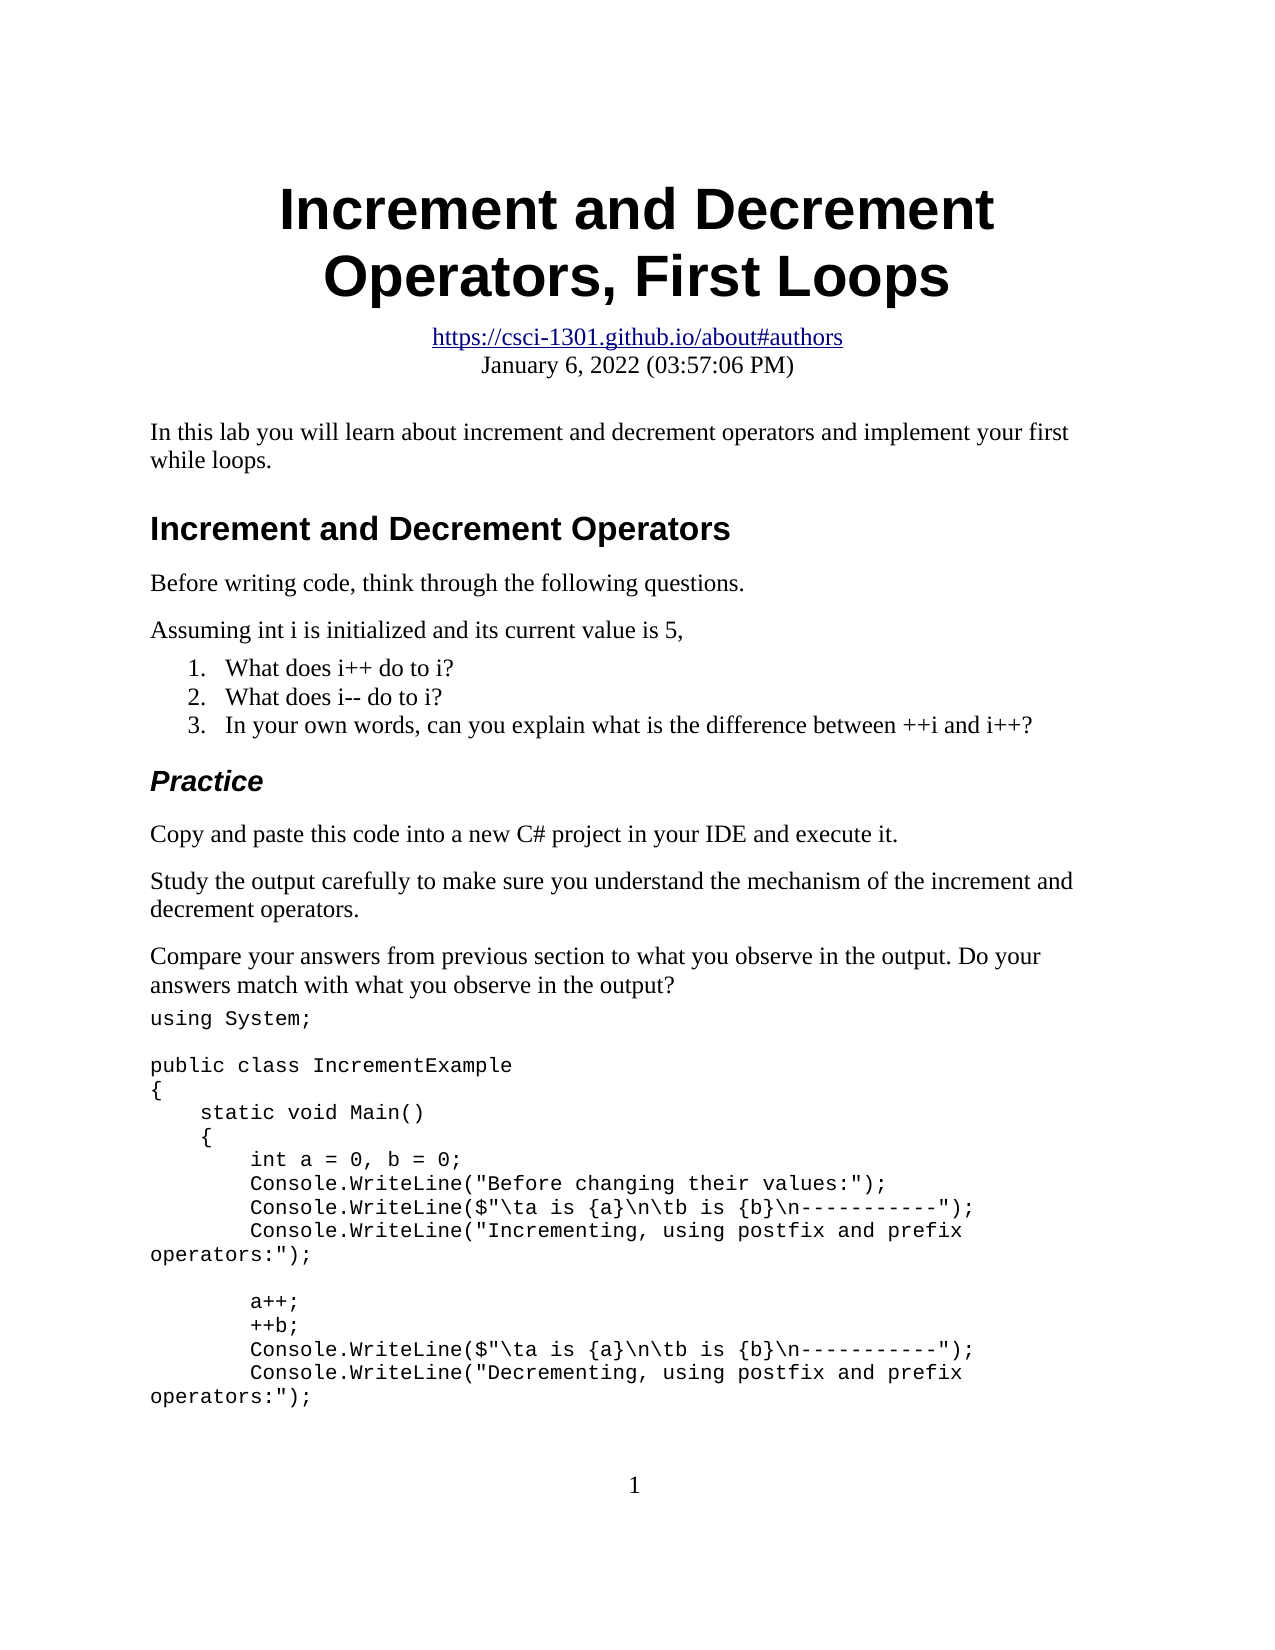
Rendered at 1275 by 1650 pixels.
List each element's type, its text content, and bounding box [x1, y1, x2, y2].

subtitle Increment and Decrement Operators [150, 508, 1125, 547]
text static void Main() [150, 1102, 1125, 1126]
title Increment and Decrement Operators, First Loops [150, 175, 1125, 309]
text Compare your answers from previous section to what you observe in the output. Do your answers match with what you observe in the output? [150, 941, 1125, 999]
text Study the output carefully to make sure you understand the mechanism of the increment and decrement operators. [150, 866, 1125, 923]
subtitle Practice [150, 764, 1125, 798]
text using System; [150, 1008, 1125, 1031]
text Console.WriteLine("Incrementing, using postfix and prefix operators:"); [150, 1220, 1125, 1268]
text Console.WriteLine("Before changing their values:"); [150, 1173, 1125, 1197]
text ++b; [150, 1315, 1125, 1339]
text https://csci-1301.github.io/about#authors [150, 322, 1125, 350]
text { [150, 1126, 1125, 1149]
text Console.WriteLine($"\ta is {a}\n\tb is {b}\n-----------"); [150, 1197, 1125, 1220]
text January 6, 2022 (03:57:06 PM) [150, 350, 1125, 379]
text Before writing code, think through the following questions. [150, 568, 1125, 597]
text { [150, 1078, 1125, 1102]
list What does i-- do to i? [187, 682, 1125, 710]
text Copy and paste this code into a new C# project in your IDE and execute it. [150, 819, 1125, 848]
text a++; [150, 1291, 1125, 1315]
text Console.WriteLine($"\ta is {a}\n\tb is {b}\n-----------"); [150, 1339, 1125, 1362]
text Assuming int i is initialized and its current value is 5, [150, 615, 1125, 644]
list In your own words, can you explain what is the difference between ++i and i++? [187, 710, 1125, 739]
text Console.WriteLine("Decrementing, using postfix and prefix operators:"); [150, 1362, 1125, 1409]
list What does i++ do to i? [187, 653, 1125, 682]
text int a = 0, b = 0; [150, 1149, 1125, 1173]
text public class IncrementExample [150, 1055, 1125, 1078]
text In this lab you will learn about increment and decrement operators and implement your first while loops. [150, 417, 1125, 474]
